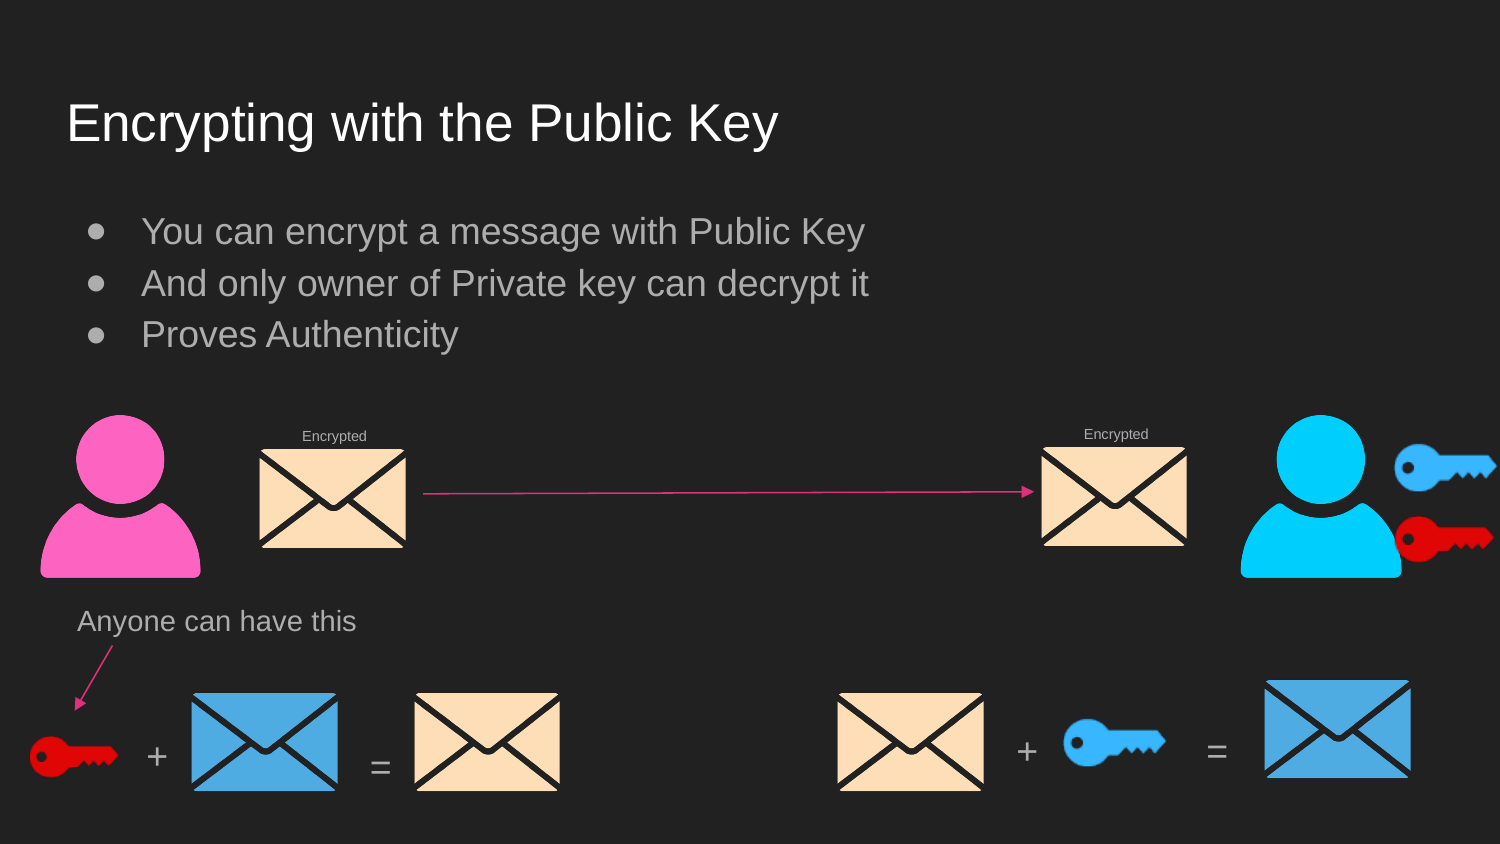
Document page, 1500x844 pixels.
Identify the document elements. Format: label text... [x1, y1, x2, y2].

text_box = [1191, 712, 1225, 762]
text_box = [355, 727, 388, 777]
text_box + [131, 716, 165, 766]
picture [819, 646, 1002, 828]
text_box Encrypted [287, 412, 397, 469]
text_box Anyone can have this [62, 587, 424, 644]
picture [241, 402, 424, 585]
picture [1059, 688, 1169, 798]
picture [27, 710, 122, 805]
picture [173, 646, 356, 828]
picture [1246, 633, 1429, 815]
list You can encrypt a message with Public Key And only owner of Private key can decrypt it Proves Authenticity [51, 185, 1449, 383]
picture [18, 388, 228, 599]
text_box + [1002, 712, 1035, 762]
picture [396, 646, 578, 828]
text_box + [158, 758, 165, 766]
picture [1023, 400, 1205, 583]
title Encrypting with the Public Key [51, 72, 1449, 167]
text_box Encrypted [1068, 409, 1178, 467]
picture [1218, 388, 1500, 599]
